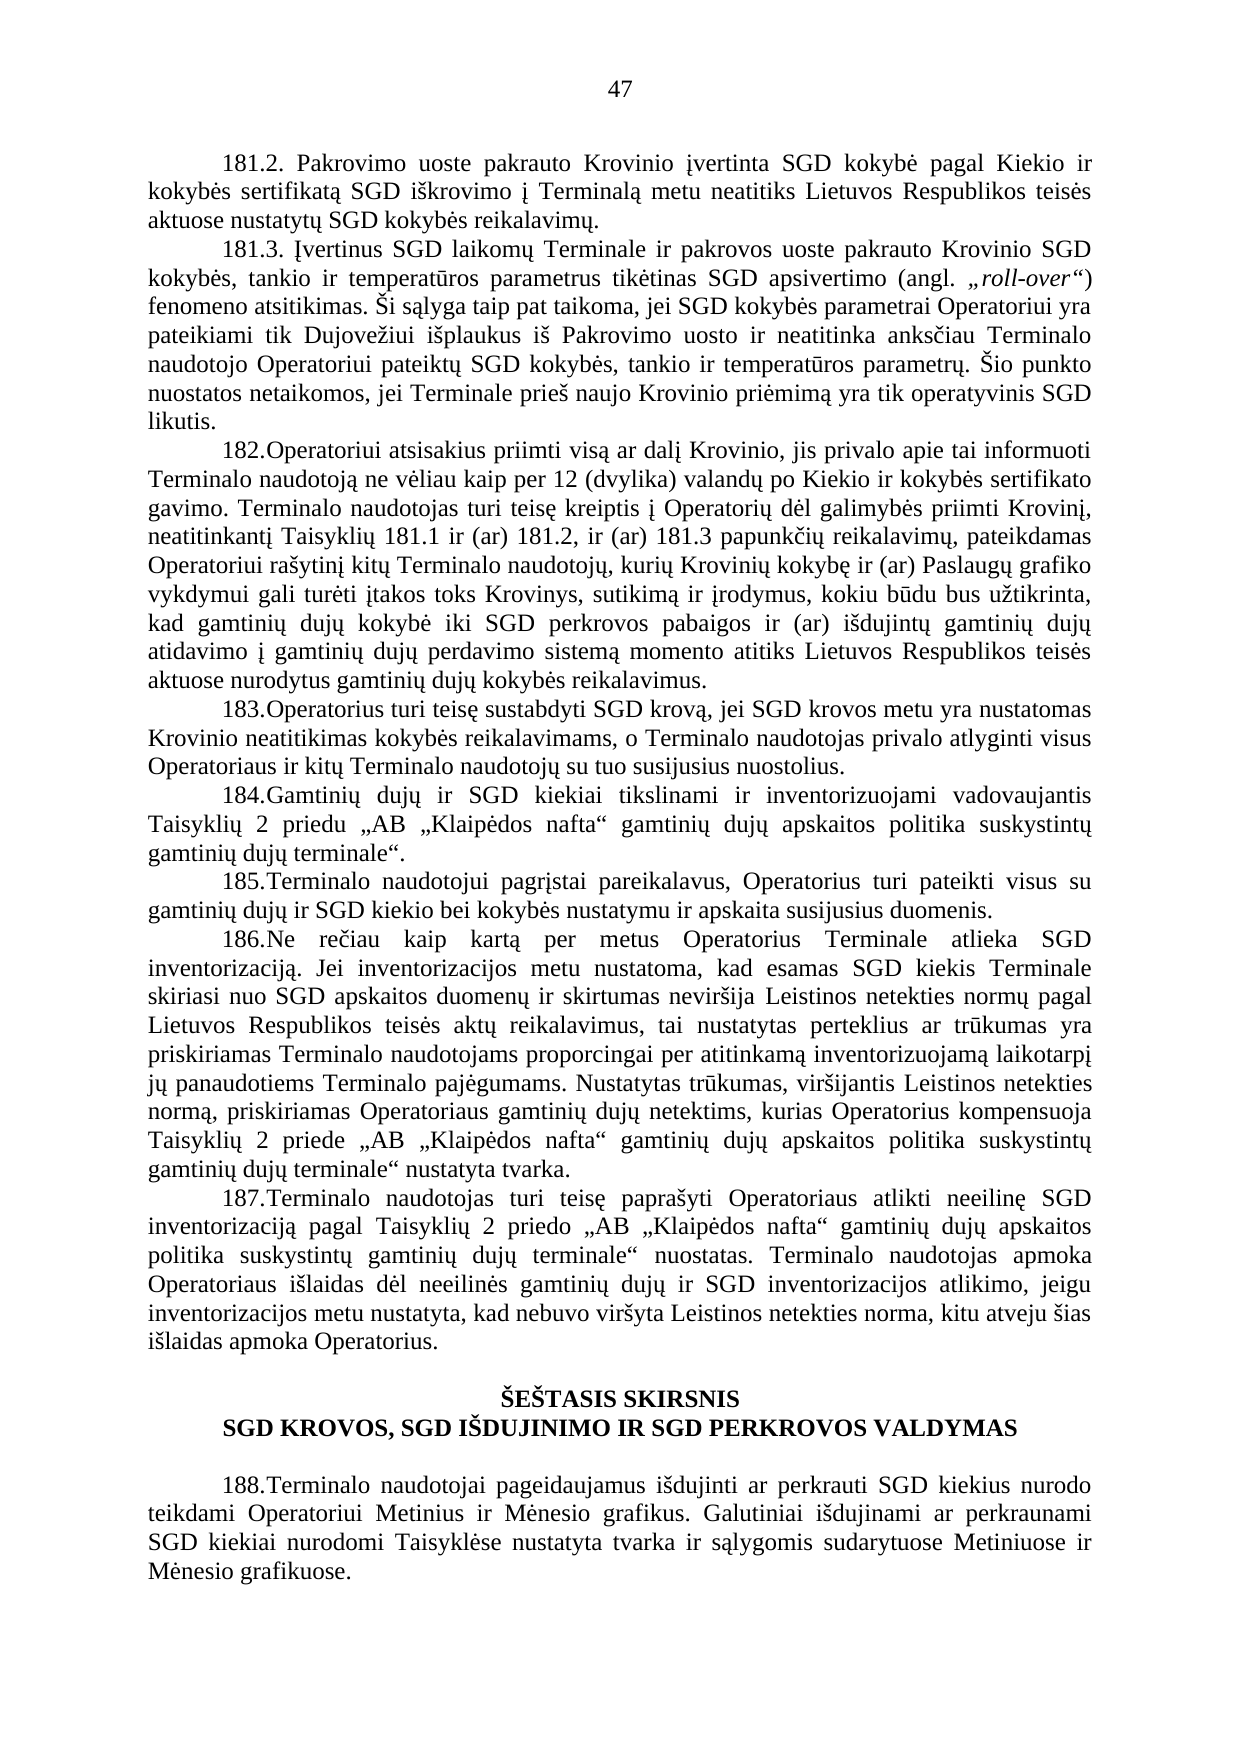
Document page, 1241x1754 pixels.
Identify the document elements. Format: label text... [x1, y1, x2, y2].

text 184. Gamtinių dujų ir SGD kiekiai tikslinami ir inventorizuojami vadovaujantis Taisyklių 2 priedu „AB „Klaipėdos nafta“ gamtinių dujų apskaitos politika suskystintų gamtinių dujų terminale“. [148, 780, 1092, 866]
text 188. Terminalo naudotojai pageidaujamus išdujinti ar perkrauti SGD kiekius nurodo teikdami Operatoriui Metinius ir Mėnesio grafikus. Galutiniai išdujinami ar perkraunami SGD kiekiai nurodomi Taisyklėse nustatyta tvarka ir sąlygomis sudarytuose Metiniuose ir Mėnesio grafikuose. [148, 1470, 1092, 1585]
text 185. Terminalo naudotojui pagrįstai pareikalavus, Operatorius turi pateikti visus su gamtinių dujų ir SGD kiekio bei kokybės nustatymu ir apskaita susijusius duomenis. [148, 866, 1092, 924]
text 181.2. Pakrovimo uoste pakrauto Krovinio įvertinta SGD kokybė pagal Kiekio ir kokybės sertifikatą SGD iškrovimo į Terminalą metu neatitiks Lietuvos Respublikos teisės aktuose nustatytų SGD kokybės reikalavimų. [148, 148, 1092, 234]
text 186. Ne rečiau kaip kartą per metus Operatorius Terminale atlieka SGD inventorizaciją. Jei inventorizacijos metu nustatoma, kad esamas SGD kiekis Terminale skiriasi nuo SGD apskaitos duomenų ir skirtumas neviršija Leistinos netekties normų pagal Lietuvos Respublikos teisės aktų reikalavimus, tai nustatytas perteklius ar trūkumas yra priskiriamas Terminalo naudotojams proporcingai per atitinkamą inventorizuojamą laikotarpį jų panaudotiems Terminalo pajėgumams. Nustatytas trūkumas, viršijantis Leistinos netekties normą, priskiriamas Operatoriaus gamtinių dujų netektims, kurias Operatorius kompensuoja Taisyklių 2 priede „AB „Klaipėdos nafta“ gamtinių dujų apskaitos politika suskystintų gamtinių dujų terminale“ nustatyta tvarka. [148, 924, 1092, 1183]
subtitle SGD KROVOS, SGD IŠDUJINIMO IR SGD PERKROVOS VALDYMAS [148, 1413, 1092, 1441]
text 183. Operatorius turi teisę sustabdyti SGD krovą, jei SGD krovos metu yra nustatomas Krovinio neatitikimas kokybės reikalavimams, o Terminalo naudotojas privalo atlyginti visus Operatoriaus ir kitų Terminalo naudotojų su tuo susijusius nuostolius. [148, 694, 1092, 780]
text 187. Terminalo naudotojas turi teisę paprašyti Operatoriaus atlikti neeilinę SGD inventorizaciją pagal Taisyklių 2 priedo „AB „Klaipėdos nafta“ gamtinių dujų apskaitos politika suskystintų gamtinių dujų terminale“ nuostatas. Terminalo naudotojas apmoka Operatoriaus išlaidas dėl neeilinės gamtinių dujų ir SGD inventorizacijos atlikimo, jeigu inventorizacijos metu nustatyta, kad nebuvo viršyta Leistinos netekties norma, kitu atveju šias išlaidas apmoka Operatorius. [148, 1183, 1092, 1355]
text 181.3. Įvertinus SGD laikomų Terminale ir pakrovos uoste pakrauto Krovinio SGD kokybės, tankio ir temperatūros parametrus tikėtinas SGD apsivertimo (angl. „roll-over“) fenomeno atsitikimas. Ši sąlyga taip pat taikoma, jei SGD kokybės parametrai Operatoriui yra pateikiami tik Dujovežiui išplaukus iš Pakrovimo uosto ir neatitinka anksčiau Terminalo naudotojo Operatoriui pateiktų SGD kokybės, tankio ir temperatūros parametrų. Šio punkto nuostatos netaikomos, jei Terminale prieš naujo Krovinio priėmimą yra tik operatyvinis SGD likutis. [148, 234, 1092, 435]
text ŠEŠTASIS SKIRSNIS [148, 1384, 1092, 1413]
text 182. Operatoriui atsisakius priimti visą ar dalį Krovinio, jis privalo apie tai informuoti Terminalo naudotoją ne vėliau kaip per 12 (dvylika) valandų po Kiekio ir kokybės sertifikato gavimo. Terminalo naudotojas turi teisę kreiptis į Operatorių dėl galimybės priimti Krovinį, neatitinkantį Taisyklių 181.1 ir (ar) 181.2, ir (ar) 181.3 papunkčių reikalavimų, pateikdamas Operatoriui rašytinį kitų Terminalo naudotojų, kurių Krovinių kokybę ir (ar) Paslaugų grafiko vykdymui gali turėti įtakos toks Krovinys, sutikimą ir įrodymus, kokiu būdu bus užtikrinta, kad gamtinių dujų kokybė iki SGD perkrovos pabaigos ir (ar) išdujintų gamtinių dujų atidavimo į gamtinių dujų perdavimo sistemą momento atitiks Lietuvos Respublikos teisės aktuose nurodytus gamtinių dujų kokybės reikalavimus. [148, 435, 1092, 694]
